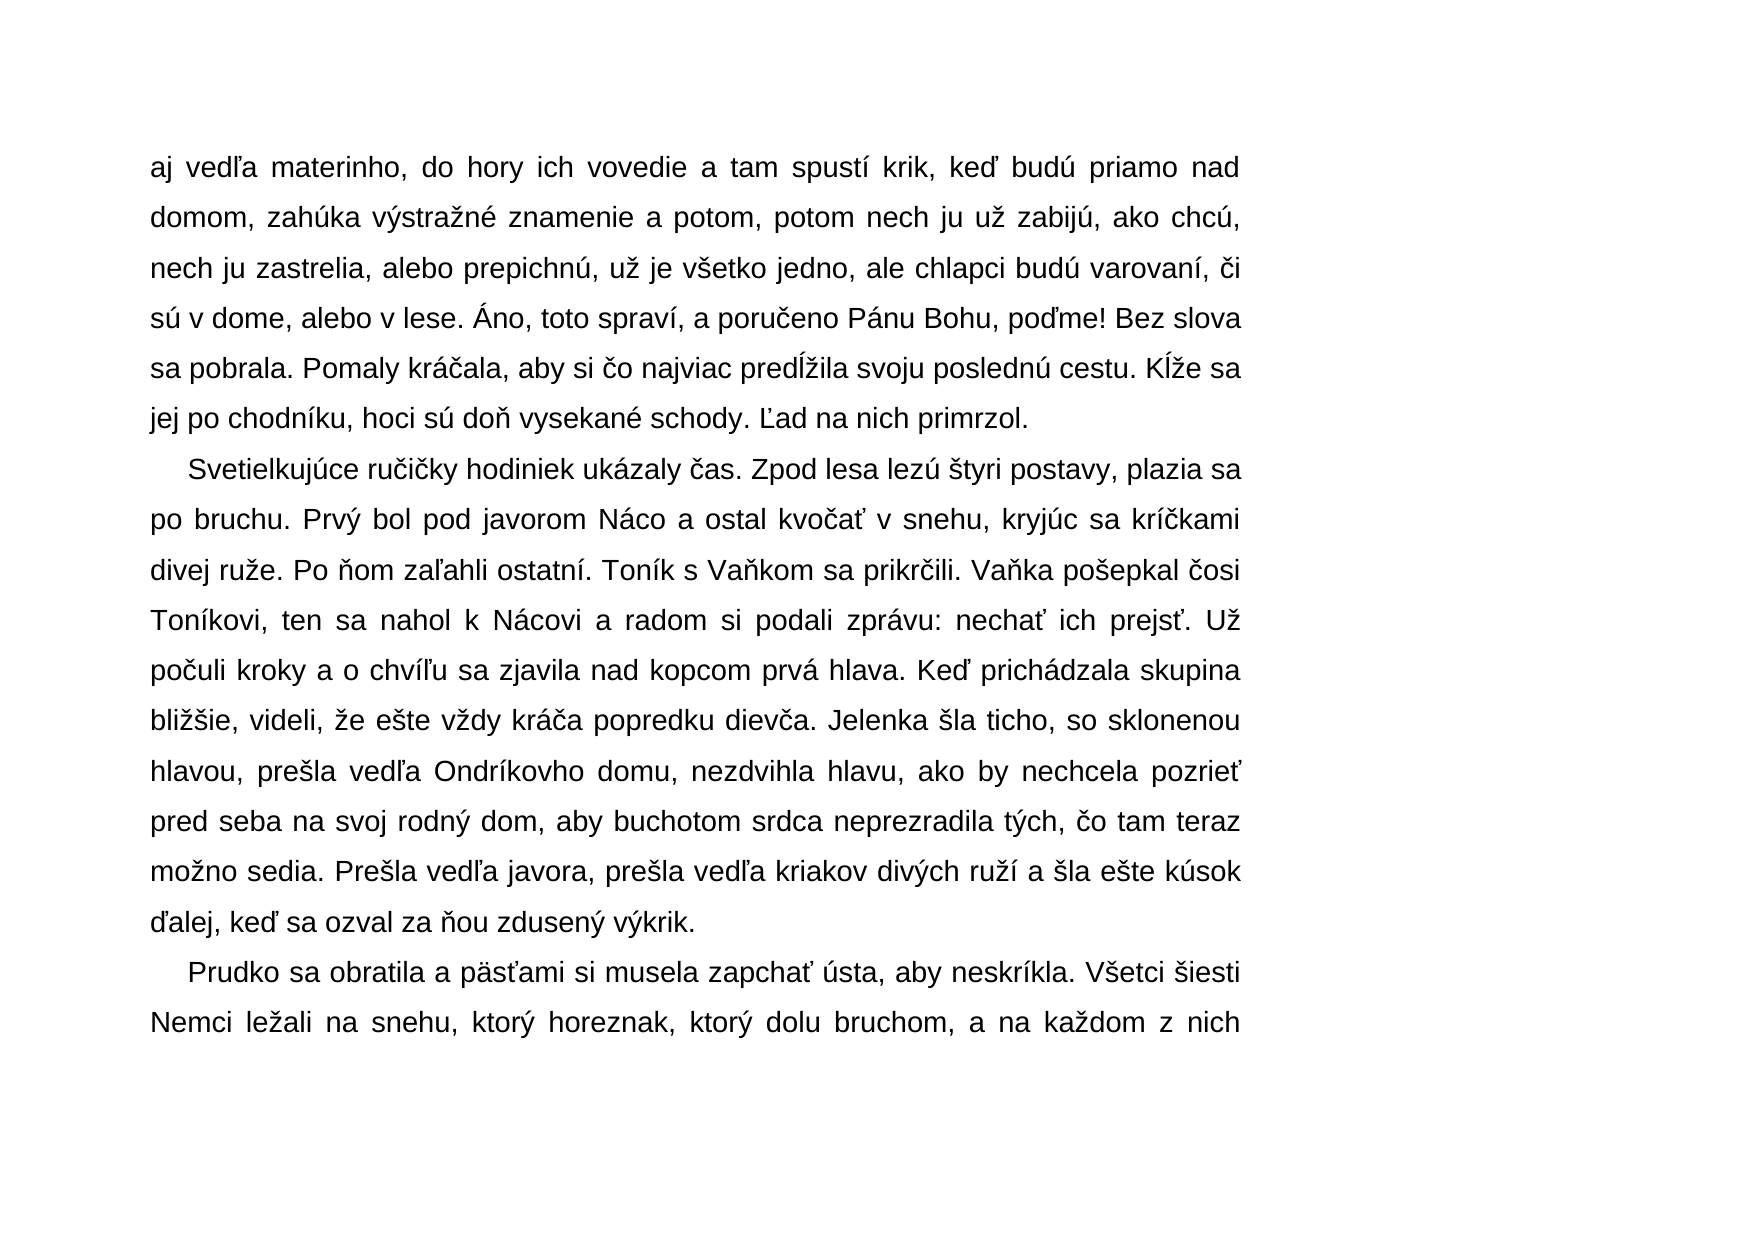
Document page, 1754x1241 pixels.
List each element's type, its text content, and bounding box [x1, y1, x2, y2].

text Svetielkujúce ručičky hodiniek ukázaly čas. Zpod lesa lezú štyri postavy, plazia sa po bruchu. Prvý bol pod javorom Náco a ostal kvočať v snehu, kryjúc sa kríčkami divej ruže. Po ňom zaľahli ostatní. Toník s Vaňkom sa prikrčili. Vaňka pošepkal čosi Toníkovi, ten sa nahol k Nácovi a radom si podali zprávu: nechať ich prejsť. Už počuli kroky a o chvíľu sa zjavila nad kopcom prvá hlava. Keď prichádzala skupina bližšie, videli, že ešte vždy kráča popredku dievča. Jelenka šla ticho, so sklonenou hlavou, prešla vedľa Ondríkovho domu, nezdvihla hlavu, ako by nechcela pozrieť pred seba na svoj rodný dom, aby buchotom srdca neprezradila tých, čo tam teraz možno sedia. Prešla vedľa javora, prešla vedľa kriakov divých ruží a šla ešte kúsok ďalej, keď sa ozval za ňou zdusený výkrik. [150, 452, 1243, 938]
text Prudko sa obratila a päsťami si musela zapchať ústa, aby neskríkla. Všetci šiesti Nemci ležali na snehu, ktorý horeznak, ktorý dolu bruchom, a na každom z nich [150, 955, 1243, 1039]
text aj vedľa materinho, do hory ich vovedie a tam spustí krik, keď budú priamo nad domom, zahúka výstražné znamenie a potom, potom nech ju už zabijú, ako chcú, nech ju zastrelia, alebo prepichnú, už je všetko jedno, ale chlapci budú varovaní, či sú v dome, alebo v lese. Áno, toto spraví, a poručeno Pánu Bohu, poďme! Bez slova sa pobrala. Pomaly kráčala, aby si čo najviac predĺžila svoju poslednú cestu. Kĺže sa jej po chodníku, hoci sú doň vysekané schody. Ľad na nich primrzol. [150, 150, 1243, 435]
